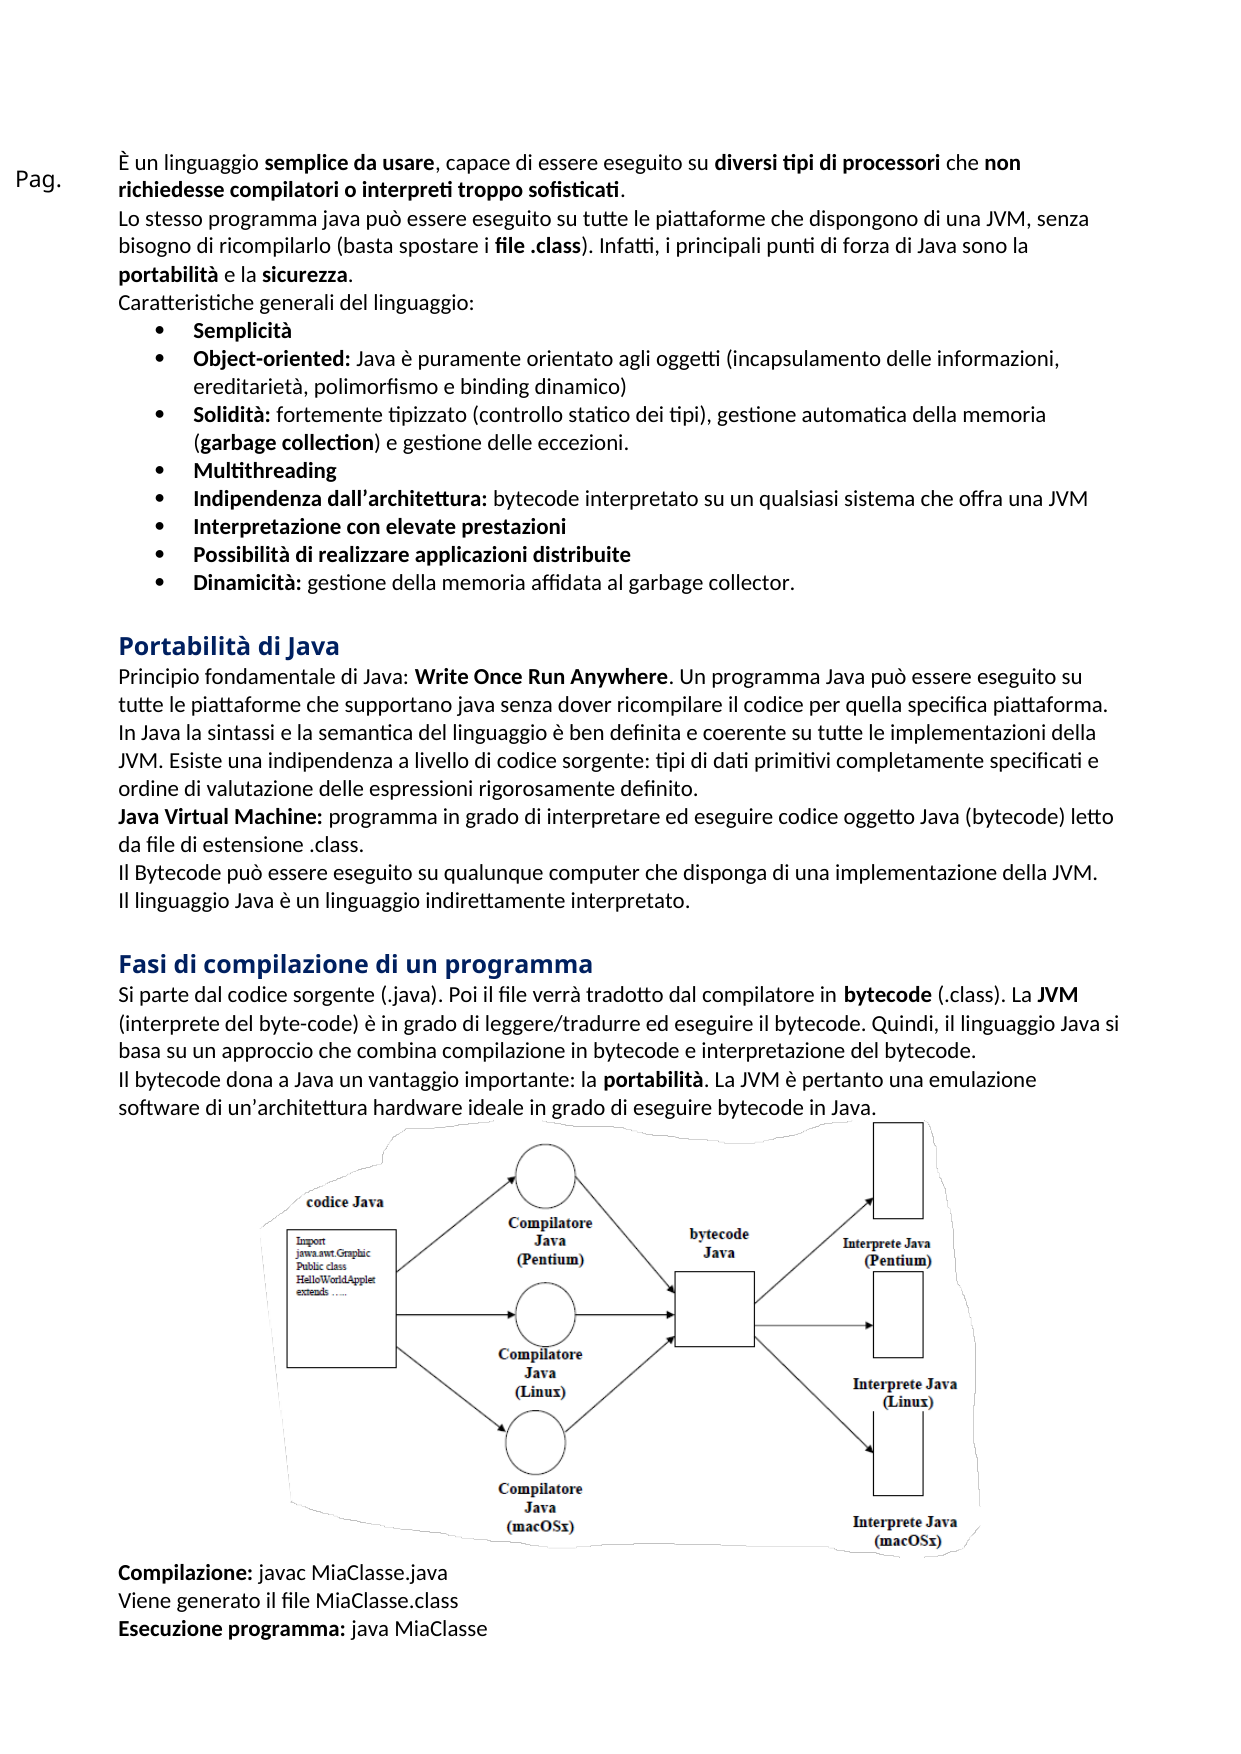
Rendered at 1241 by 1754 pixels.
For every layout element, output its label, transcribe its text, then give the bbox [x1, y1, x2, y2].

list Indipendenza dall’architettura: bytecode interpretato su un qualsiasi sistema che offra una JVM [156, 484, 1122, 512]
text Viene generato il file MiaClasse.class [118, 1586, 1122, 1614]
text In Java la sintassi e la semantica del linguaggio è ben definita e coerente su tutte le implementazioni della JVM. Esiste una indipendenza a livello di codice sorgente: tipi di dati primitivi completamente specificati e ordine di valutazione delle espressioni rigorosamente definito. [118, 718, 1122, 802]
list Object-oriented: Java è puramente orientato agli oggetti (incapsulamento delle informazioni, ereditarietà, polimorfismo e binding dinamico) [156, 344, 1122, 400]
subtitle Fasi di compilazione di un programma [118, 947, 1122, 981]
text Lo stesso programma java può essere eseguito su tutte le piattaforme che dispongono di una JVM, senza bisogno di ricompilarlo (basta spostare i file .class). Infatti, i principali punti di forza di Java sono la portabilità e la sicurezza. [118, 204, 1122, 288]
list Dinamicità: gestione della memoria affidata al garbage collector. [156, 568, 1122, 596]
text Il bytecode dona a Java un vantaggio importante: la portabilità. La JVM è pertanto una emulazione software di un’architettura hardware ideale in grado di eseguire bytecode in Java. [118, 1065, 1122, 1121]
text Compilazione: javac MiaClasse.java [118, 1558, 1122, 1586]
text È un linguaggio semplice da usare, capace di essere eseguito su diversi tipi di processori che non richiedesse compilatori o interpreti troppo sofisticati. [118, 148, 1122, 204]
text Si parte dal codice sorgente (.java). Poi il file verrà tradotto dal compilatore in bytecode (.class). La JVM (interprete del byte-code) è in grado di leggere/tradurre ed eseguire il bytecode. Quindi, il linguaggio Java si basa su un approccio che combina compilazione in bytecode e interpretazione del bytecode. [118, 981, 1122, 1065]
text Caratteristiche generali del linguaggio: [118, 288, 1122, 316]
text Il linguaggio Java è un linguaggio indirettamente interpretato. [118, 886, 1122, 914]
text Java Virtual Machine: programma in grado di interpretare ed eseguire codice oggetto Java (bytecode) letto da file di estensione .class. [118, 802, 1122, 858]
list Solidità: fortemente tipizzato (controllo statico dei tipi), gestione automatica della memoria (garbage collection) e gestione delle eccezioni. [156, 400, 1122, 456]
list Multithreading [156, 456, 1122, 484]
list Interpretazione con elevate prestazioni [156, 512, 1122, 540]
text Il Bytecode può essere eseguito su qualunque computer che disponga di una implementazione della JVM. [118, 858, 1122, 886]
list Semplicità [156, 316, 1122, 344]
subtitle Portabilità di Java [118, 628, 1122, 662]
text Esecuzione programma: java MiaClasse [118, 1614, 1122, 1642]
list Possibilità di realizzare applicazioni distribuite [156, 540, 1122, 568]
text Principio fondamentale di Java: Write Once Run Anywhere. Un programma Java può essere eseguito su tutte le piattaforme che supportano java senza dover ricompilare il codice per quella specifica piattaforma. [118, 662, 1122, 718]
